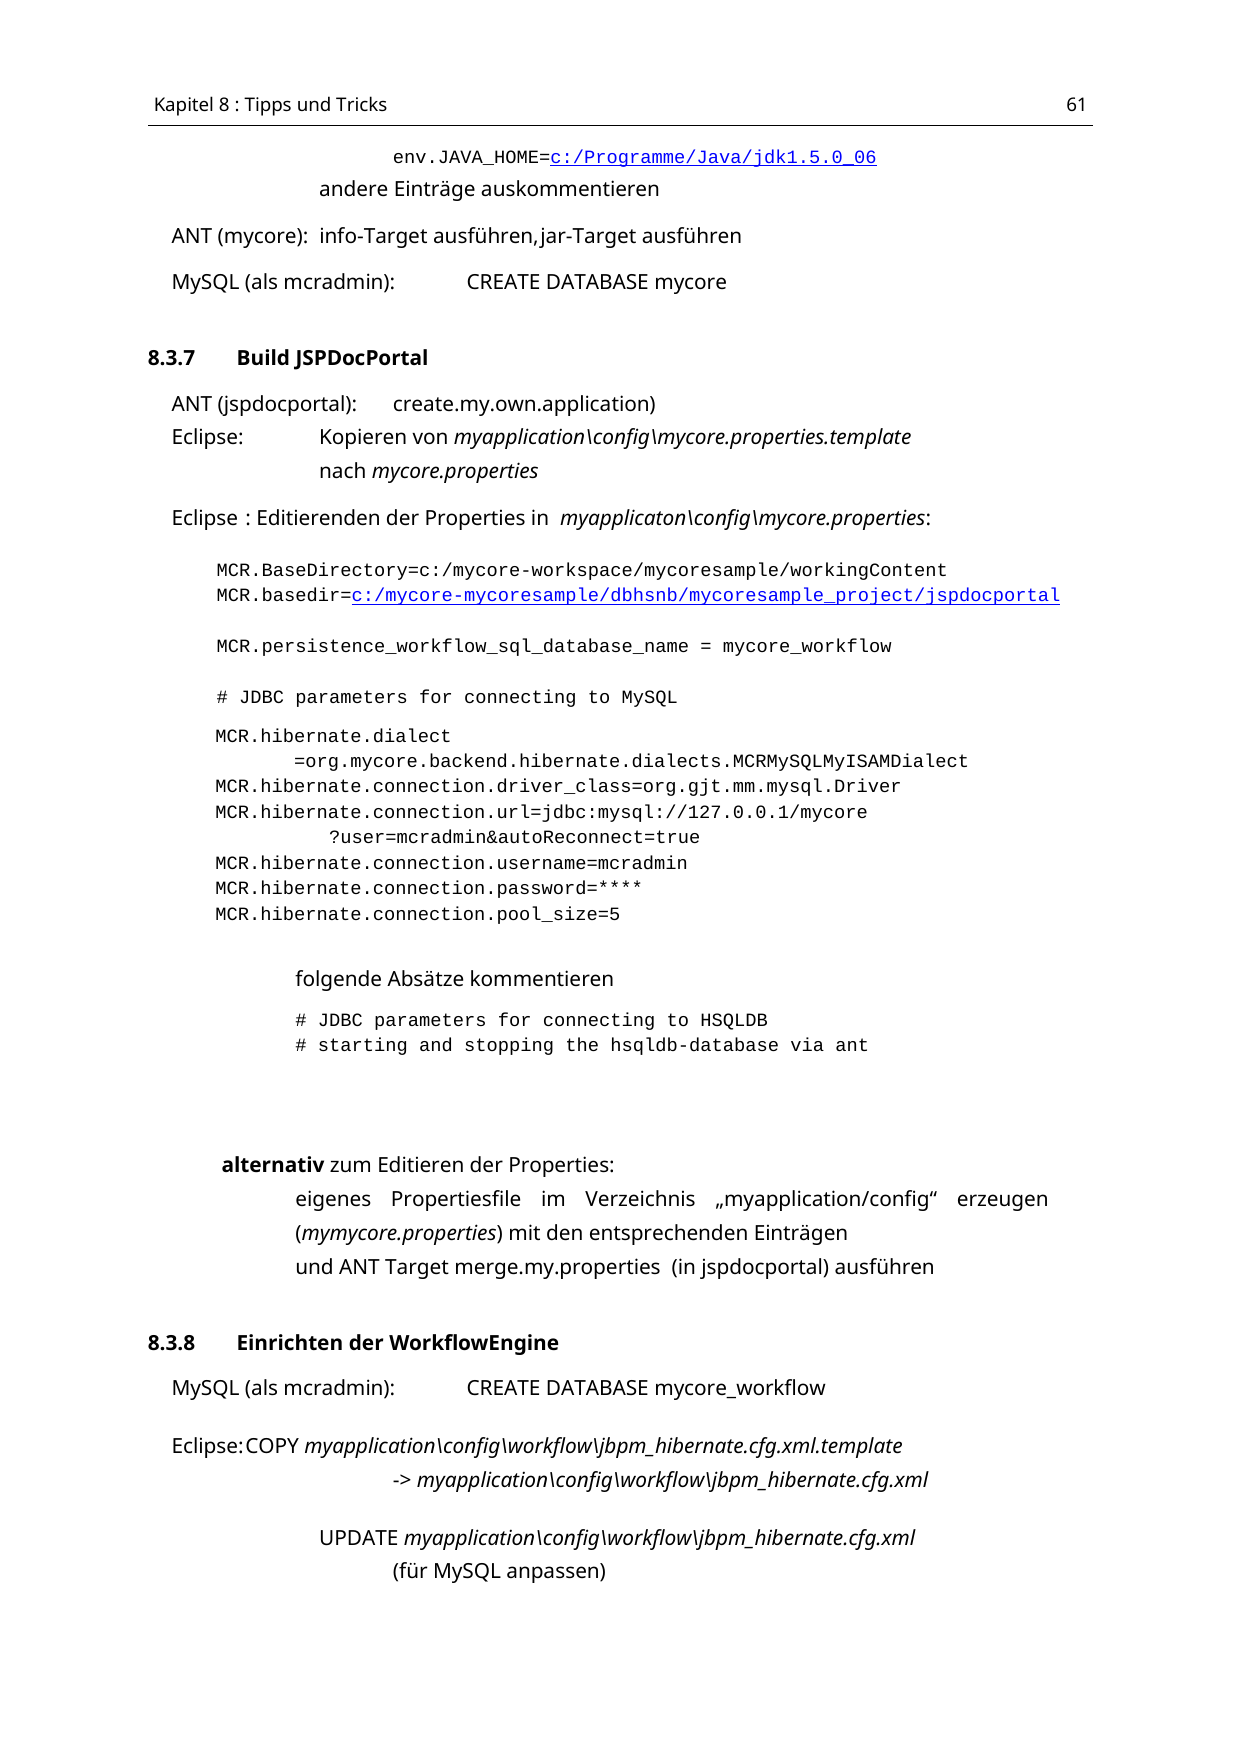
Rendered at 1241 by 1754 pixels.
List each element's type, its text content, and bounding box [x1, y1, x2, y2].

text MCR.hibernate.connection.driver_class=org.gjt.mm.mysql.Driver [148, 777, 1069, 799]
subtitle Build JSPDocPortal [148, 343, 1092, 371]
text MCR.hibernate.connection.password=**** [148, 879, 1069, 900]
text # JDBC parameters for connecting to HSQLDB # starting and stopping the hsqldb-database via ant [295, 1011, 1069, 1086]
subtitle Einrichten der WorkflowEngine [148, 1328, 1092, 1356]
text MCR.hibernate.connection.pool_size=5 [148, 904, 1069, 926]
text MCR.BaseDirectory=c:/mycore-workspace/mycoresample/workingContent MCR.basedir=c:/mycore-mycoresample/dbhsnb/mycoresample_project/jspdocportal MCR.persistence_workflow_sql_database_name = mycore_workflow # JDBC parameters for connecting to MySQL [171, 561, 1069, 709]
text alternativ zum Editieren der Properties: eigenes Propertiesfile im Verzeichnis „myapplication/config“ erzeugen (mymycore.properties) mit den entsprechenden Einträgen und ANT Target merge.my.properties (in jspdocportal) ausführen [221, 1150, 1069, 1280]
text Eclipse : Editierenden der Properties in myapplicaton\config\mycore.properties: [171, 503, 1069, 531]
text MCR.hibernate.connection.username=mcradmin [148, 854, 1069, 875]
text MCR.hibernate.connection.url=jdbc:mysql://127.0.0.1/mycore [148, 803, 1069, 824]
text ?user=mcradmin&autoReconnect=true [295, 828, 1069, 849]
text MySQL (als mcradmin): CREATE DATABASE mycore_workflow [171, 1373, 1069, 1402]
text MySQL (als mcradmin): CREATE DATABASE mycore [171, 267, 1069, 295]
text env.JAVA_HOME=c:/Programme/Java/jdk1.5.0_06 andere Einträge auskommentieren [171, 148, 1069, 203]
text ANT (jspdocportal): create.my.own.application) Eclipse: Kopieren von myapplication\config\mycore.properties.template nach mycore.properties [171, 389, 1069, 484]
text Eclipse: COPY myapplication\config\workflow\jbpm_hibernate.cfg.xml.template -> myapplication\config\workflow\jbpm_hibernate.cfg.xml [171, 1431, 1069, 1493]
text ANT (mycore): info-Target ausführen, jar-Target ausführen [171, 221, 1069, 249]
text UPDATE myapplication\config\workflow\jbpm_hibernate.cfg.xml (für MySQL anpassen) [171, 1523, 1069, 1585]
text MCR.hibernate.dialect =org.mycore.backend.hibernate.dialects.MCRMySQLMyISAMDialect [148, 727, 1069, 773]
text folgende Absätze kommentieren [295, 964, 1069, 993]
